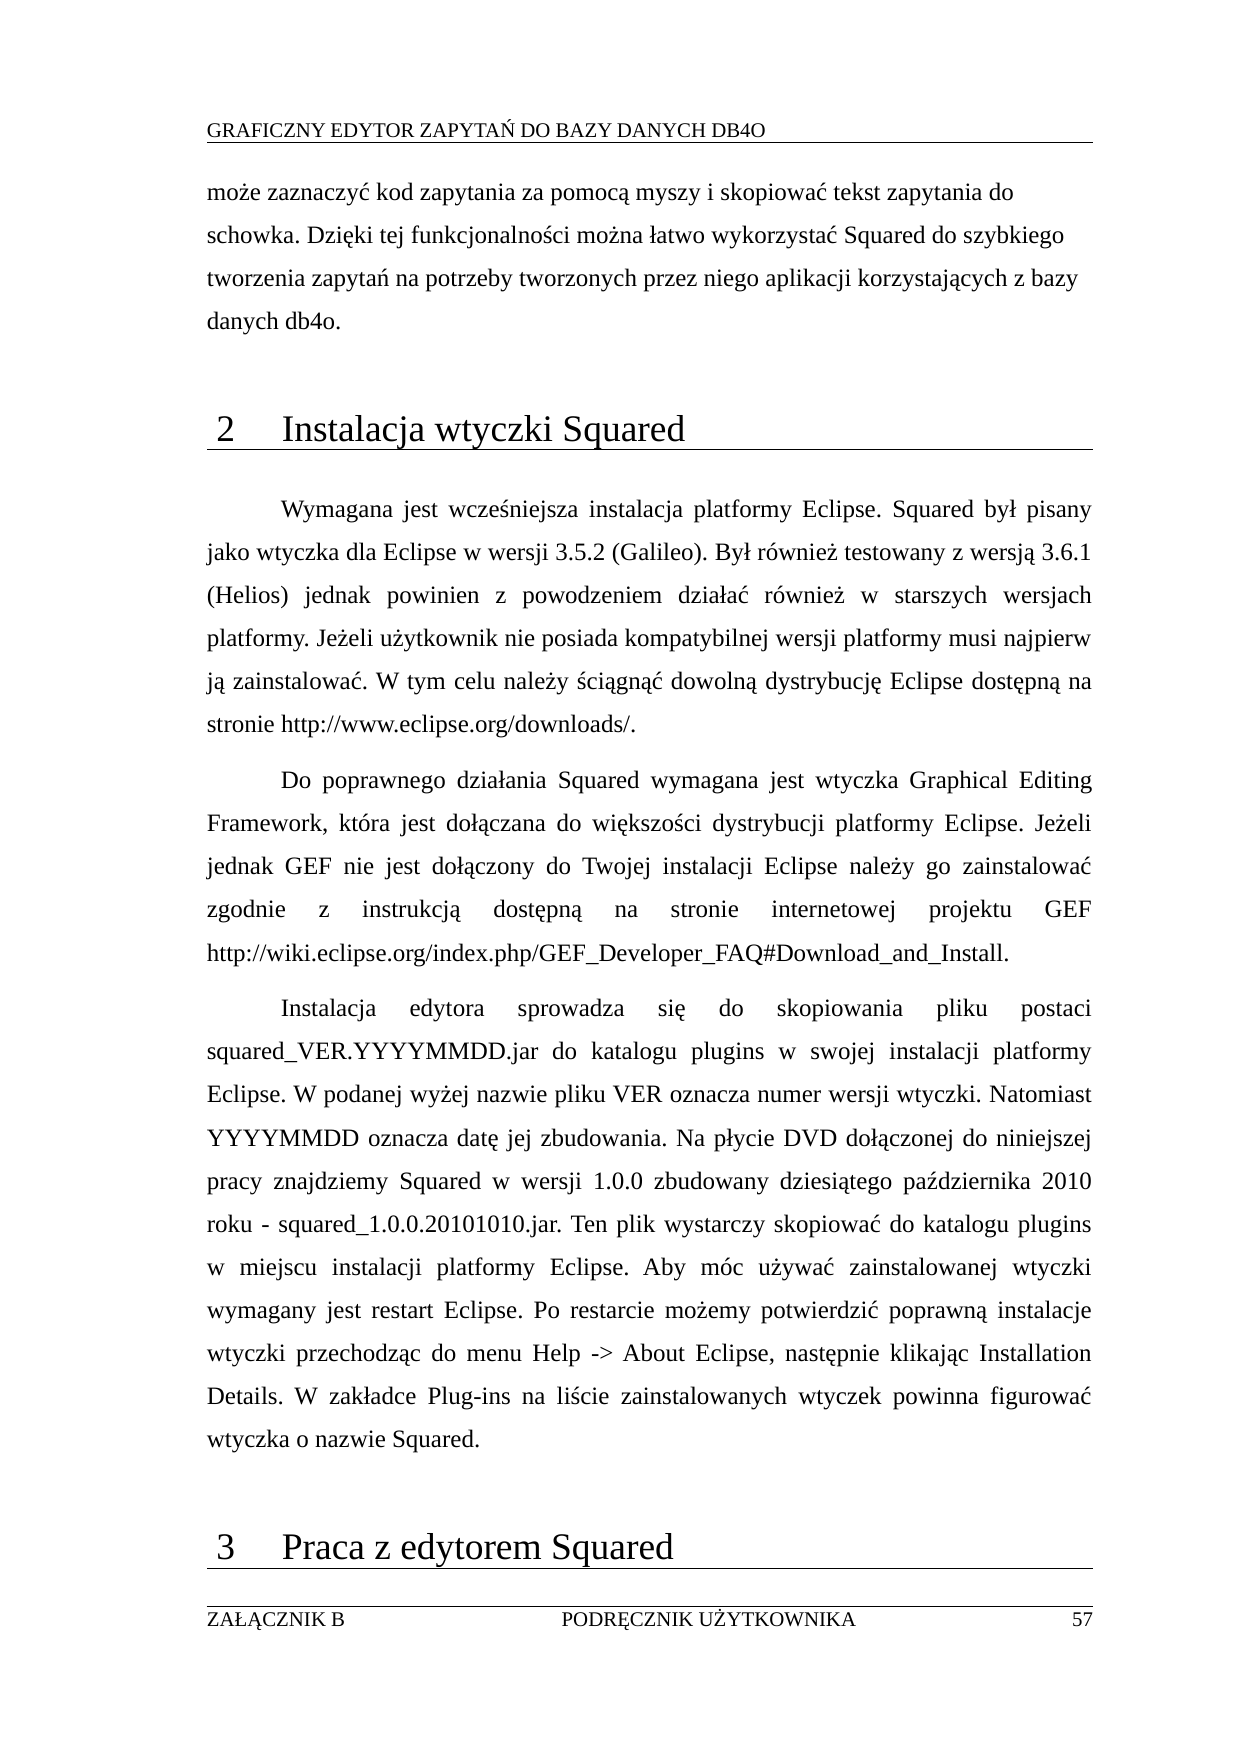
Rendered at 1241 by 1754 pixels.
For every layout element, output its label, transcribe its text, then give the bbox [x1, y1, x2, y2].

text może zaznaczyć kod zapytania za pomocą myszy i skopiować tekst zapytania do schowka. Dzięki tej funkcjonalności można łatwo wykorzystać Squared do szybkiego tworzenia zapytań na potrzeby tworzonych przez niego aplikacji korzystających z bazy danych db4o. [207, 177, 1093, 335]
text Wymagana jest wcześniejsza instalacja platformy Eclipse. Squared był pisany jako wtyczka dla Eclipse w wersji 3.5.2 (Galileo). Był również testowany z wersją 3.6.1 (Helios) jednak powinien z powodzeniem działać również w starszych wersjach platformy. Jeżeli użytkownik nie posiada kompatybilnej wersji platformy musi najpierw ją zainstalować. W tym celu należy ściągnąć dowolną dystrybucję Eclipse dostępną na stronie http://www.eclipse.org/downloads/. [207, 494, 1093, 738]
subtitle Praca z edytorem Squared [207, 1524, 1093, 1568]
subtitle Instalacja wtyczki Squared [207, 406, 1093, 449]
text Instalacja edytora sprowadza się do skopiowania pliku postaci squared_VER.YYYYMMDD.jar do katalogu plugins w swojej instalacji platformy Eclipse. W podanej wyżej nazwie pliku VER oznacza numer wersji wtyczki. Natomiast YYYYMMDD oznacza datę jej zbudowania. Na płycie DVD dołączonej do niniejszej pracy znajdziemy Squared w wersji 1.0.0 zbudowany dziesiątego października 2010 roku - squared_1.0.0.20101010.jar. Ten plik wystarczy skopiować do katalogu plugins w miejscu instalacji platformy Eclipse. Aby móc używać zainstalowanej wtyczki wymagany jest restart Eclipse. Po restarcie możemy potwierdzić poprawną instalacje wtyczki przechodząc do menu Help -> About Eclipse, następnie klikając Installation Details. W zakładce Plug-ins na liście zainstalowanych wtyczek powinna figurować wtyczka o nazwie Squared. [207, 993, 1093, 1453]
text Do poprawnego działania Squared wymagana jest wtyczka Graphical Editing Framework, która jest dołączana do większości dystrybucji platformy Eclipse. Jeżeli jednak GEF nie jest dołączony do Twojej instalacji Eclipse należy go zainstalować zgodnie z instrukcją dostępną na stronie internetowej projektu GEF http://wiki.eclipse.org/index.php/GEF_Developer_FAQ#Download_and_Install. [207, 765, 1093, 966]
